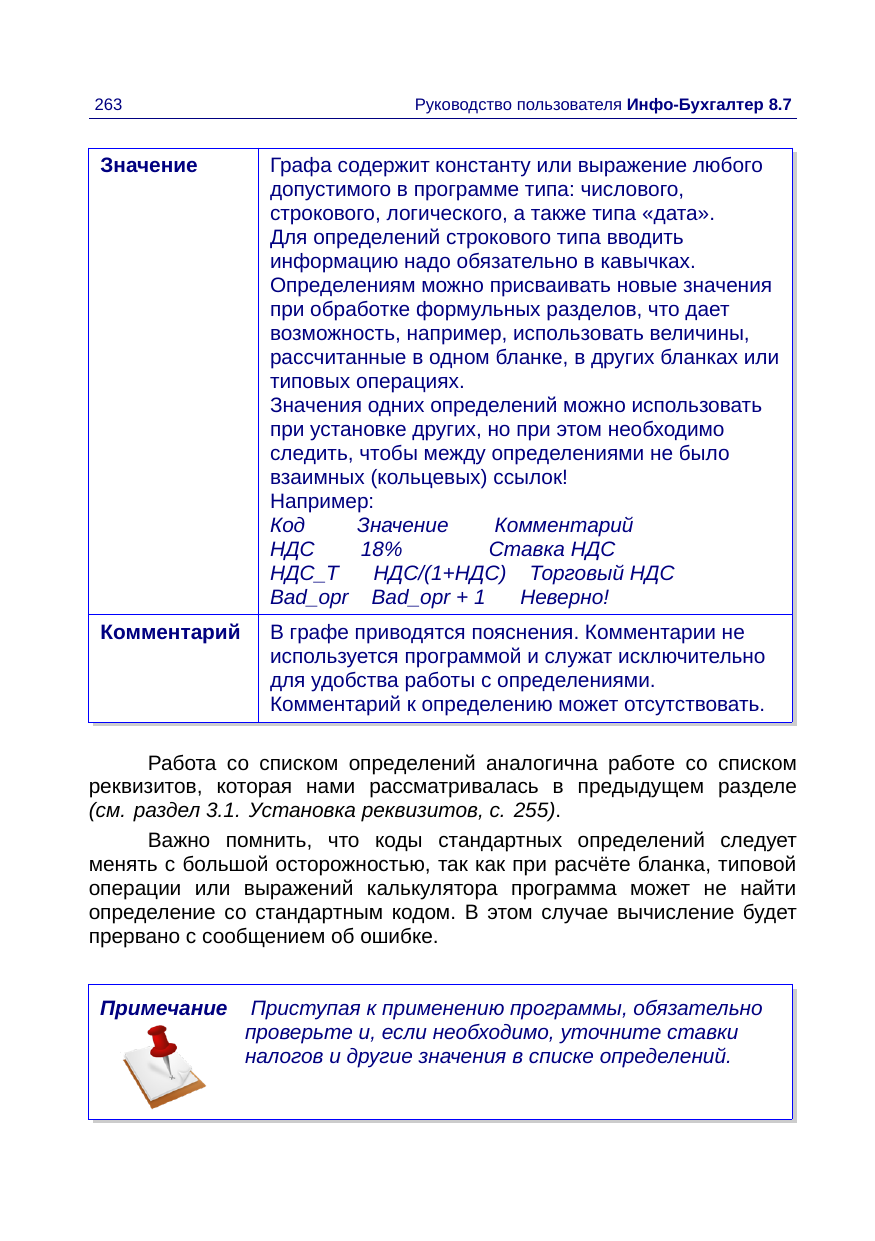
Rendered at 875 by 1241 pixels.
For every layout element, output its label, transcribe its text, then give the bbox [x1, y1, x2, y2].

table_cell Графа содержит константу или выражение любого допустимого в программе типа: числового, строкового, логического, а также типа «дата». Для определений строкового типа вводить информацию надо обязательно в кавычках. Определениям можно присваивать новые значения при обработке формульных разделов, что дает возможность, например, использовать величины, рассчитанные в одном бланке, в других бланках или типовых операциях. Значения одних определений можно использовать при установке других, но при этом необходимо следить, чтобы между определениями не было взаимных (кольцевых) ссылок! Например: Код Значение Комментарий НДС 18% Ставка НДС НДС_Т НДС/(1+НДС) Торговый НДС Bad_opr Bad_opr + 1 Неверно! [259, 149, 792, 614]
table_cell Комментарий [89, 615, 258, 722]
picture [117, 1019, 211, 1113]
table_cell Значение [89, 149, 258, 614]
table_cell В графе приводятся пояснения. Комментарии не используется программой и служат исключительно для удобства работы с определениями. Комментарий к определению может отсутствовать. [259, 615, 792, 722]
text Важно помнить, что коды стандартных определений следует менять с большой осторожностью, так как при расчёте бланка, типовой операции или выражений калькулятора программа может не найти определение со стандартным кодом. В этом случае вычисление будет прервано с сообщением об ошибке. [88, 828, 797, 948]
text Работа со списком определений аналогична работе со списком реквизитов, которая нами рассматривалась в предыдущем разделе (см. раздел 3.1. Установка реквизитов, с. 252). [88, 750, 797, 822]
table_header Приступая к применению программы, обязательно проверьте и, если необходимо, уточните ставки налогов и другие значения в списке определений. [239, 985, 792, 1119]
table_header Примечание [89, 985, 239, 1119]
